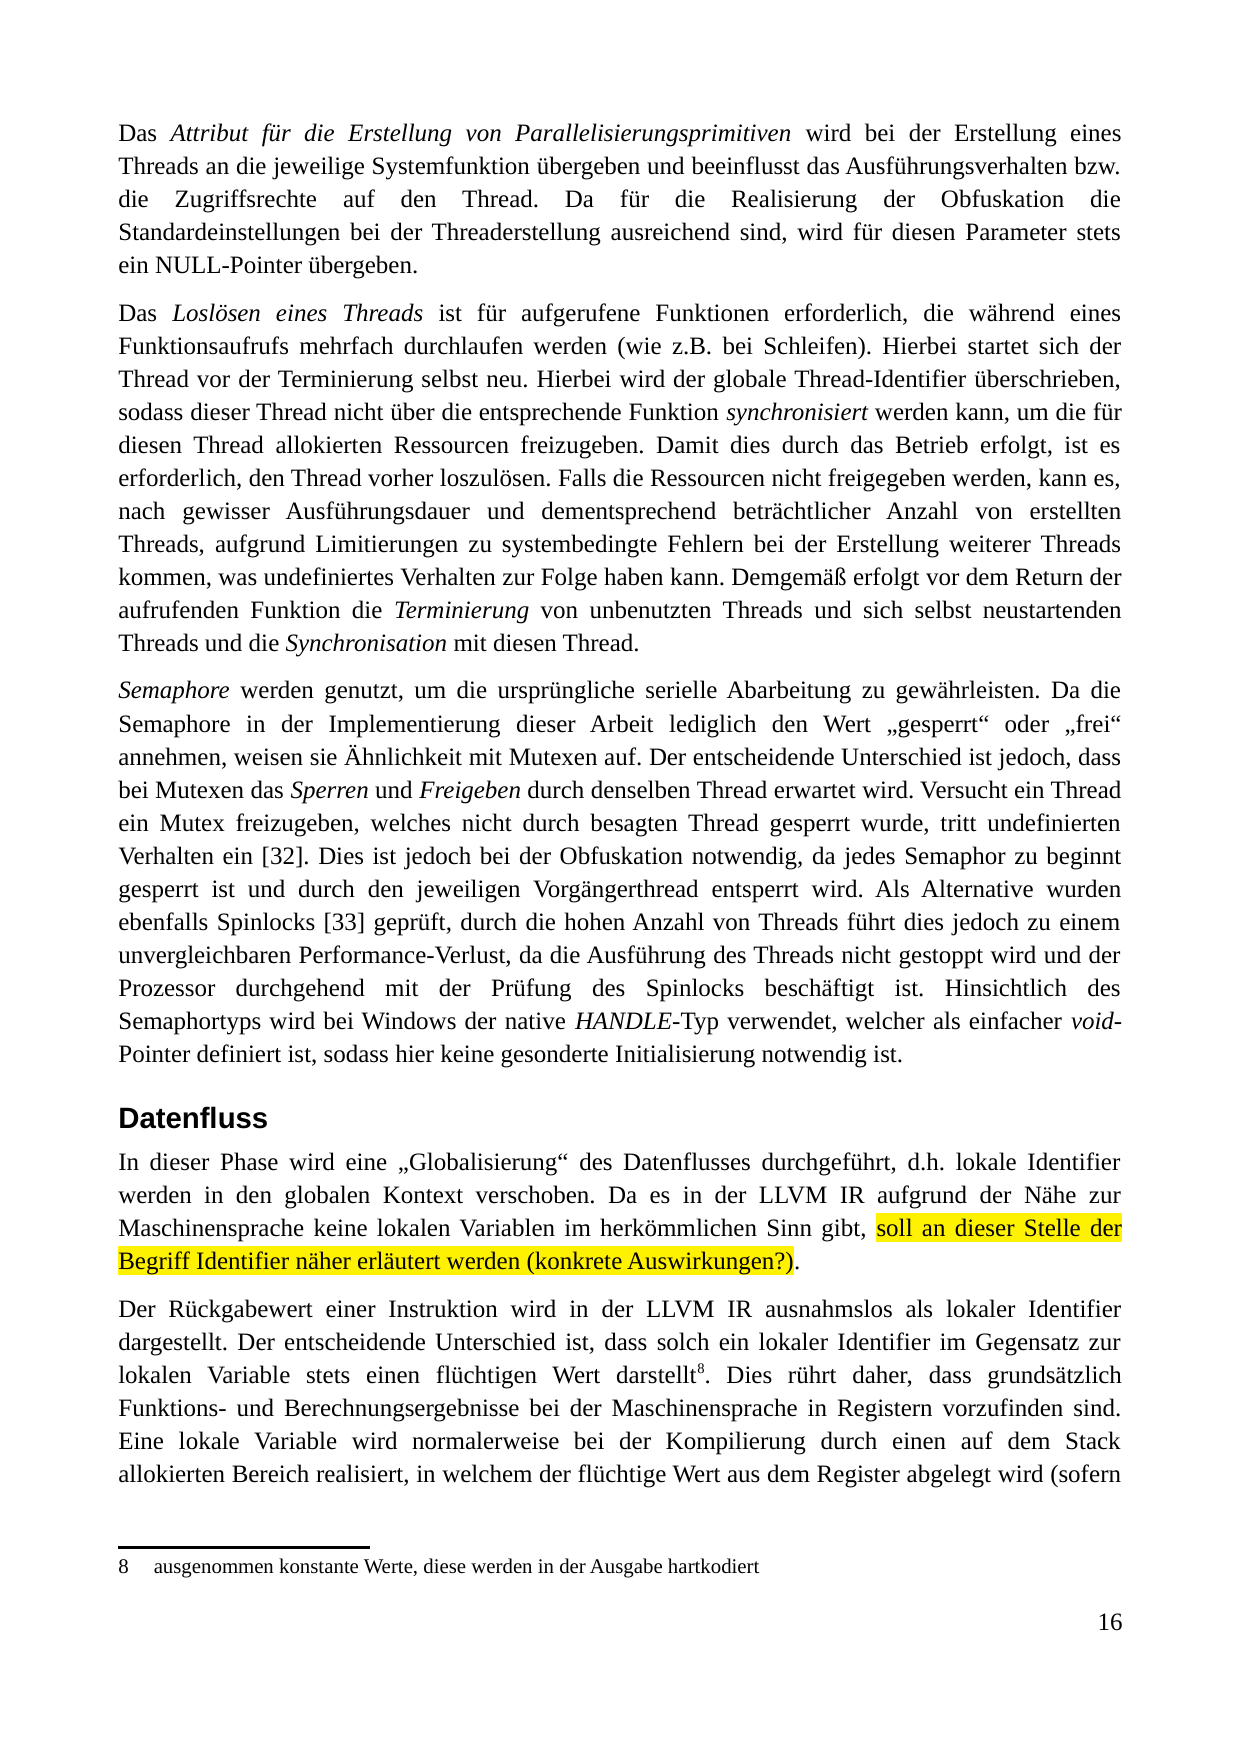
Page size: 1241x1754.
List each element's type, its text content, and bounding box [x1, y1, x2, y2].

text Semaphore werden genutzt, um die ursprüngliche serielle Abarbeitung zu gewährleisten. Da die Semaphore in der Implementierung dieser Arbeit lediglich den Wert „gesperrt“ oder „frei“ annehmen, weisen sie Ähnlichkeit mit Mutexen auf. Der entscheidende Unterschied ist jedoch, dass bei Mutexen das Sperren und Freigeben durch denselben Thread erwartet wird. Versucht ein Thread ein Mutex freizugeben, welches nicht durch besagten Thread gesperrt wurde, tritt undefinierten Verhalten ein [32]. Dies ist jedoch bei der Obfuskation notwendig, da jedes Semaphor zu beginnt gesperrt ist und durch den jeweiligen Vorgängerthread entsperrt wird. Als Alternative wurden ebenfalls Spinlocks [33] geprüft, durch die hohen Anzahl von Threads führt dies jedoch zu einem unvergleichbaren Performance-Verlust, da die Ausführung des Threads nicht gestoppt wird und der Prozessor durchgehend mit der Prüfung des Spinlocks beschäftigt ist. Hinsichtlich des Semaphortyps wird bei Windows der native HANDLE-Typ verwendet, welcher als einfacher void-Pointer definiert ist, sodass hier keine gesonderte Initialisierung notwendig ist. [118, 676, 1122, 1068]
text Der Rückgabewert einer Instruktion wird in der LLVM IR ausnahmslos als lokaler Identifier dargestellt. Der entscheidende Unterschied ist, dass solch ein lokaler Identifier im Gegensatz zur lokalen Variable stets einen flüchtigen Wert darstellt. Dies rührt daher, dass grundsätzlich Funktions- und Berechnungsergebnisse bei der Maschinensprache in Registern vorzufinden sind. Eine lokale Variable wird normalerweise bei der Kompilierung durch einen auf dem Stack allokierten Bereich realisiert, in welchem der flüchtige Wert aus dem Register abgelegt wird (sofern [118, 1294, 1122, 1488]
text Das Loslösen eines Threads ist für aufgerufene Funktionen erforderlich, die während eines Funktionsaufrufs mehrfach durchlaufen werden (wie z.B. bei Schleifen). Hierbei startet sich der Thread vor der Terminierung selbst neu. Hierbei wird der globale Thread-Identifier überschrieben, sodass dieser Thread nicht über die entsprechende Funktion synchronisiert werden kann, um die für diesen Thread allokierten Ressourcen freizugeben. Damit dies durch das Betrieb erfolgt, ist es erforderlich, den Thread vorher loszulösen. Falls die Ressourcen nicht freigegeben werden, kann es, nach gewisser Ausführungsdauer und dementsprechend beträchtlicher Anzahl von erstellten Threads, aufgrund Limitierungen zu systembedingte Fehlern bei der Erstellung weiterer Threads kommen, was undefiniertes Verhalten zur Folge haben kann. Demgemäß erfolgt vor dem Return der aufrufenden Funktion die Terminierung von unbenutzten Threads und sich selbst neustartenden Threads und die Synchronisation mit diesen Thread. [118, 298, 1122, 657]
text Das Attribut für die Erstellung von Parallelisierungsprimitiven wird bei der Erstellung eines Threads an die jeweilige Systemfunktion übergeben und beeinflusst das Ausführungsverhalten bzw. die Zugriffsrechte auf den Thread. Da für die Realisierung der Obfuskation die Standardeinstellungen bei der Threaderstellung ausreichend sind, wird für diesen Parameter stets ein NULL-Pointer übergeben. [118, 118, 1122, 279]
subtitle Datenfluss [118, 1101, 1122, 1135]
text In dieser Phase wird eine „Globalisierung“ des Datenflusses durchgeführt, d.h. lokale Identifier werden in den globalen Kontext verschoben. Da es in der LLVM IR aufgrund der Nähe zur Maschinensprache keine lokalen Variablen im herkömmlichen Sinn gibt, soll an dieser Stelle der Begriff Identifier näher erläutert werden (konkrete Auswirkungen?). [118, 1147, 1122, 1275]
text ausgenommen konstante Werte, diese werden in der Ausgabe hartkodiert [118, 1553, 1122, 1578]
